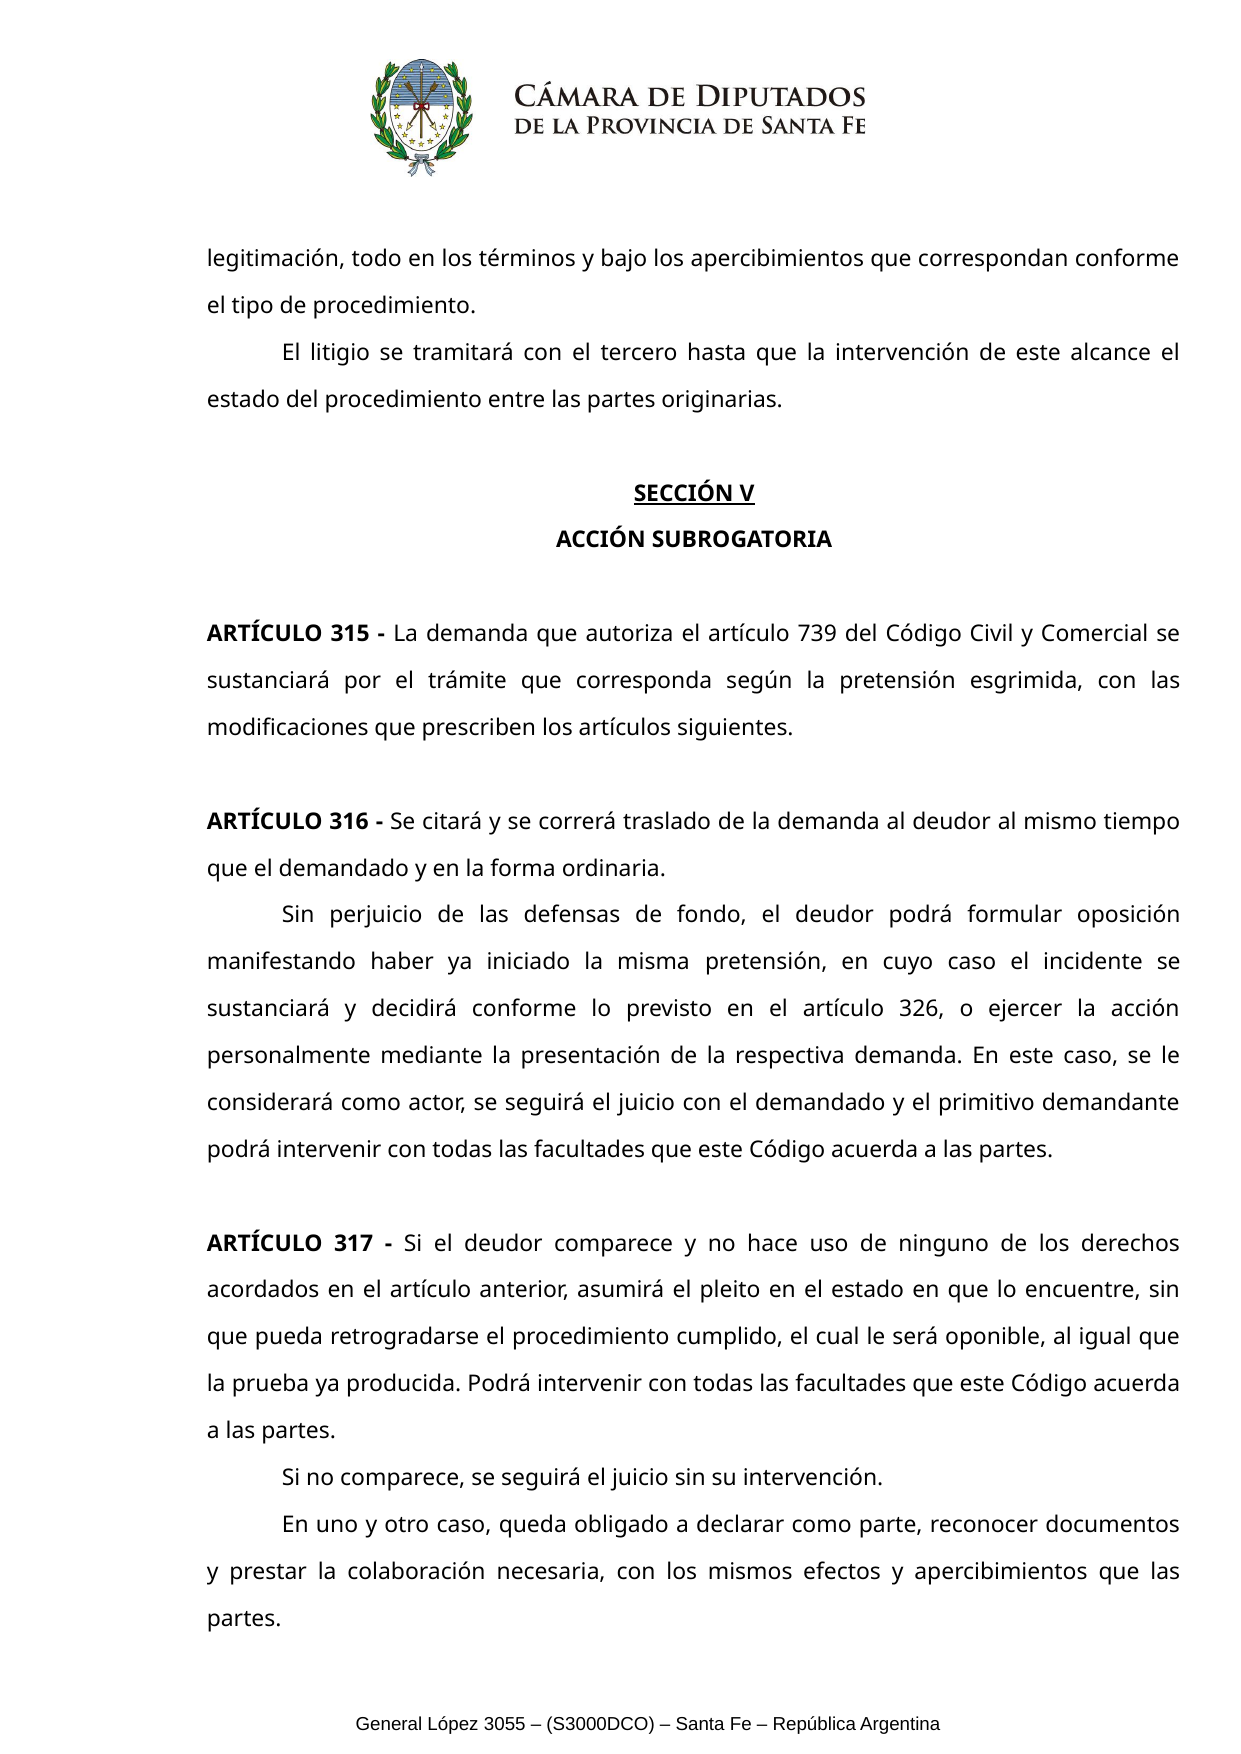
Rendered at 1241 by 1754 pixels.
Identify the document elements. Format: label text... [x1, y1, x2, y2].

text ARTÍCULO 316 - Se citará y se correrá traslado de la demanda al deudor al mismo tiempo que el demandado y en la forma ordinaria. [207, 805, 1181, 883]
text ARTÍCULO 315 - La demanda que autoriza el artículo 739 del Código Civil y Comercial se sustanciará por el trámite que corresponda según la pretensión esgrimida, con las modificaciones que prescriben los artículos siguientes. [207, 617, 1181, 742]
text Sin perjuicio de las defensas de fondo, el deudor podrá formular oposición manifestando haber ya iniciado la misma pretensión, en cuyo caso el incidente se sustanciará y decidirá conforme lo previsto en el artículo 326, o ejercer la acción personalmente mediante la presentación de la respectiva demanda. En este caso, se le considerará como actor, se seguirá el juicio con el demandado y el primitivo demandante podrá intervenir con todas las facultades que este Código acuerda a las partes. [207, 898, 1181, 1164]
text ARTÍCULO 317 - Si el deudor comparece y no hace uso de ninguno de los derechos acordados en el artículo anterior, asumirá el pleito en el estado en que lo encuentre, sin que pueda retrogradarse el procedimiento cumplido, el cual le será oponible, al igual que la prueba ya producida. Podrá intervenir con todas las facultades que este Código acuerda a las partes. [207, 1227, 1181, 1445]
text Si no comparece, se seguirá el juicio sin su intervención. [207, 1461, 1181, 1492]
text legitimación, todo en los términos y bajo los apercibimientos que correspondan conforme el tipo de procedimiento. [207, 242, 1181, 320]
text En uno y otro caso, queda obligado a declarar como parte, reconocer documentos y prestar la colaboración necesaria, con los mismos efectos y apercibimientos que las partes. [207, 1508, 1181, 1633]
picture [370, 59, 866, 181]
text El litigio se tramitará con el tercero hasta que la intervención de este alcance el estado del procedimiento entre las partes originarias. [207, 336, 1181, 414]
text SECCIÓN V ACCIÓN SUBROGATORIA [207, 477, 1181, 555]
